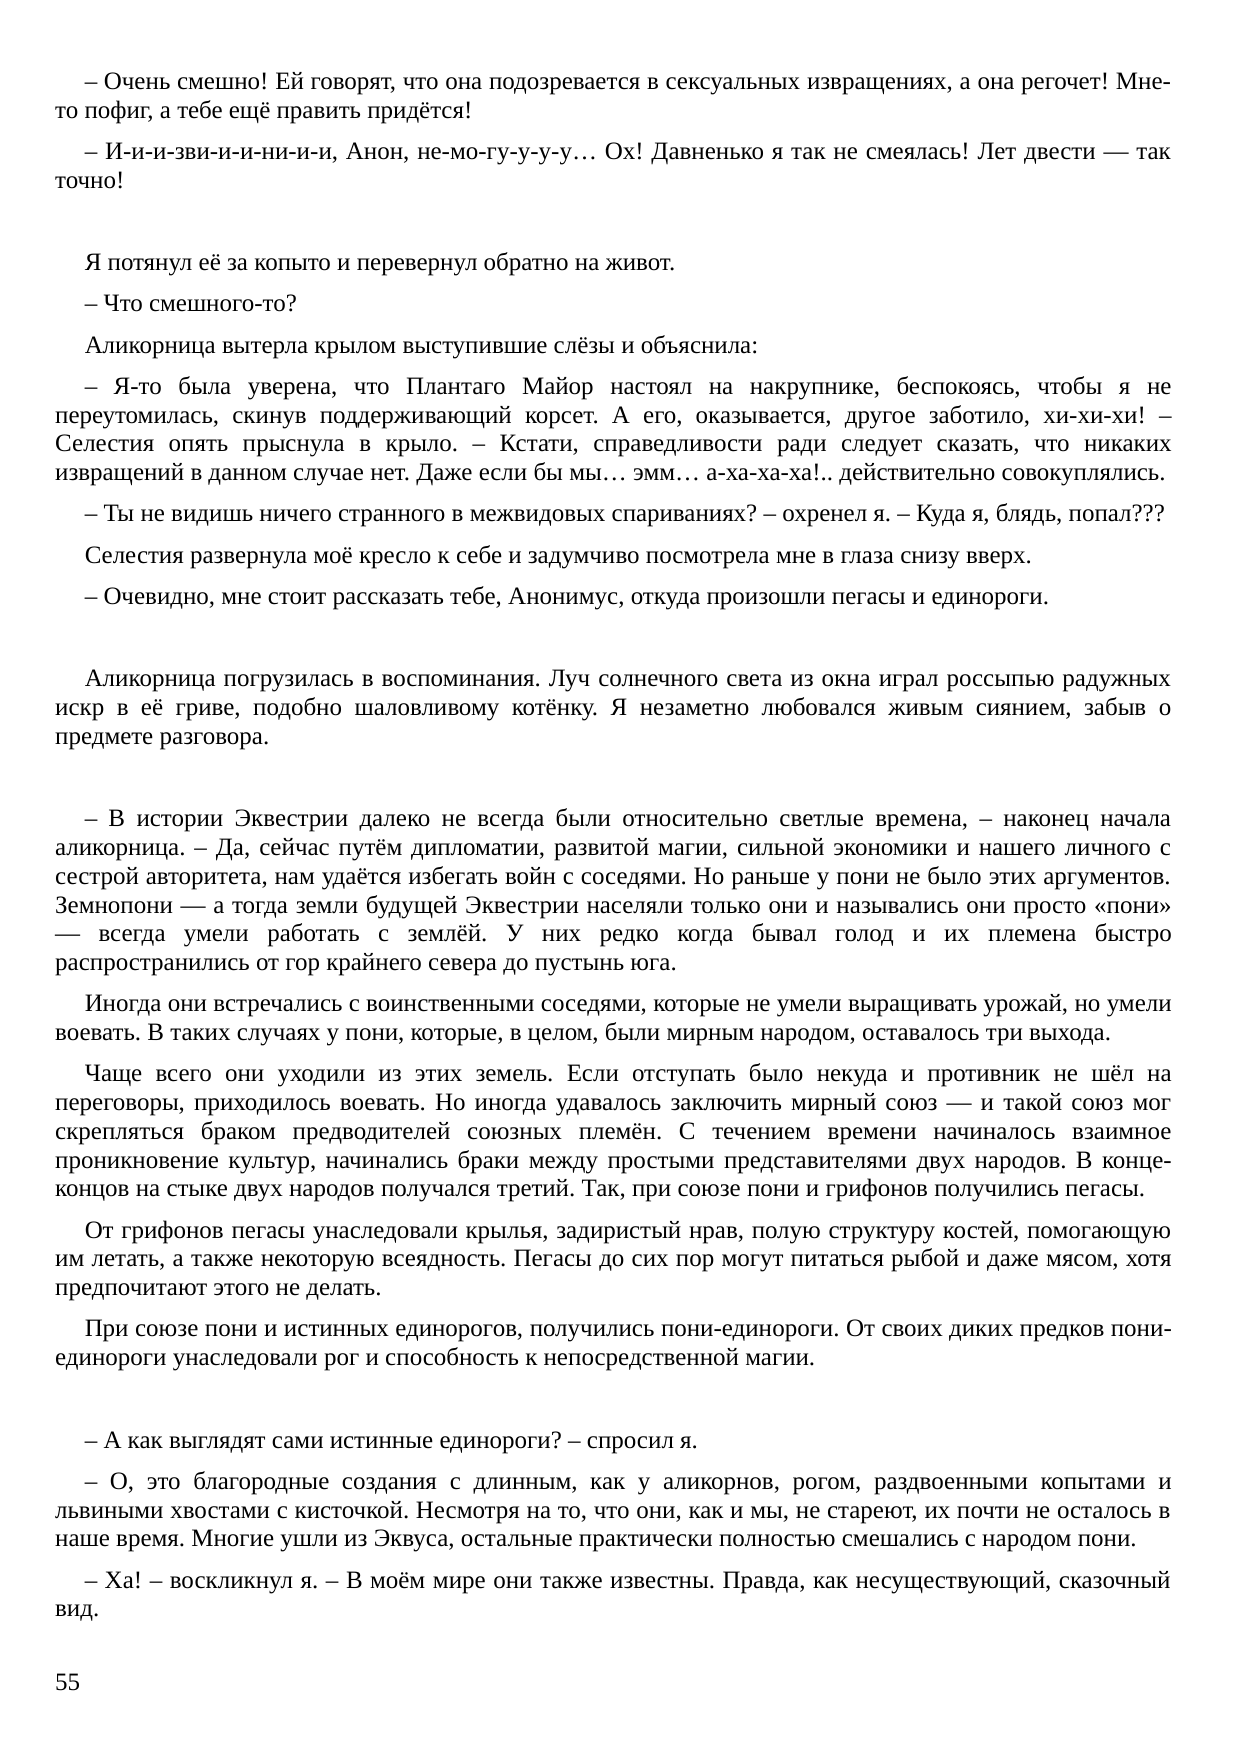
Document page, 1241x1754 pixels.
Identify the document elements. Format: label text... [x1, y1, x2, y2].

text – Очевидно, мне стоит рассказать тебе, Анонимус, откуда произошли пегасы и единороги. [55, 581, 1173, 610]
text Аликорница вытерла крылом выступившие слёзы и объяснила: [55, 330, 1173, 358]
text – О, это благородные создания с длинным, как у аликорнов, рогом, раздвоенными копытами и львиными хвостами с кисточкой. Несмотря на то, что они, как и мы, не стареют, их почти не осталось в наше время. Многие ушли из Эквуса, остальные практически полностью смешались с народом пони. [55, 1466, 1173, 1552]
text – А как выглядят сами истинные единороги? – спросил я. [55, 1425, 1173, 1453]
text – В истории Эквестрии далеко не всегда были относительно светлые времена, – наконец начала аликорница. – Да, сейчас путём дипломатии, развитой магии, сильной экономики и нашего личного с сестрой авторитета, нам удаётся избегать войн с соседями. Но раньше у пони не было этих аргументов. Земнопони — а тогда земли будущей Эквестрии населяли только они и назывались они просто «пони» — всегда умели работать с землёй. У них редко когда бывал голод и их племена быстро распространились от гор крайнего севера до пустынь юга. [55, 803, 1173, 976]
text – И-и-и-зви-и-и-ни-и-и, Анон, не-мо-гу-у-у-у… Ох! Давненько я так не смеялась! Лет двести — так точно! [55, 136, 1173, 193]
text Чаще всего они уходили из этих земель. Если отступать было некуда и противник не шёл на переговоры, приходилось воевать. Но иногда удавалось заключить мирный союз — и такой союз мог скрепляться браком предводителей союзных племён. С течением времени начиналось взаимное проникновение культур, начинались браки между простыми представителями двух народов. В конце-концов на стыке двух народов получался третий. Так, при союзе пони и грифонов получились пегасы. [55, 1058, 1173, 1202]
text – Ты не видишь ничего странного в межвидовых спариваниях? – охренел я. – Куда я, блядь, попал??? [55, 498, 1173, 527]
text – Ха! – воскликнул я. – В моём мире они также известны. Правда, как несуществующий, сказочный вид. [55, 1565, 1173, 1622]
text При союзе пони и истинных единорогов, получились пони-единороги. От своих диких предков пони-единороги унаследовали рог и способность к непосредственной магии. [55, 1313, 1173, 1371]
text – Я-то была уверена, что Плантаго Майор настоял на накрупнике, беспокоясь, чтобы я не переутомилась, скинув поддерживающий корсет. А его, оказывается, другое заботило, хи-хи-хи! – Селестия опять прыснула в крыло. – Кстати, справедливости ради следует сказать, что никаких извращений в данном случае нет. Даже если бы мы… эмм… а-ха-ха-ха!.. действительно совокуплялись. [55, 371, 1173, 486]
text От грифонов пегасы унаследовали крылья, задиристый нрав, полую структуру костей, помогающую им летать, а также некоторую всеядность. Пегасы до сих пор могут питаться рыбой и даже мясом, хотя предпочитают этого не делать. [55, 1215, 1173, 1301]
text Аликорница погрузилась в воспоминания. Луч солнечного света из окна играл россыпью радужных искр в её гриве, подобно шаловливому котёнку. Я незаметно любовался живым сиянием, забыв о предмете разговора. [55, 663, 1173, 750]
text – Что смешного-то? [55, 288, 1173, 317]
text – Очень смешно! Ей говорят, что она подозревается в сексуальных извращениях, а она регочет! Мне-то пофиг, а тебе ещё править придётся! [55, 66, 1173, 123]
text Я потянул её за копыто и перевернул обратно на живот. [55, 247, 1173, 276]
text Селестия развернула моё кресло к себе и задумчиво посмотрела мне в глаза снизу вверх. [55, 540, 1173, 568]
text Иногда они встречались с воинственными соседями, которые не умели выращивать урожай, но умели воевать. В таких случаях у пони, которые, в целом, были мирным народом, оставалось три выхода. [55, 988, 1173, 1046]
